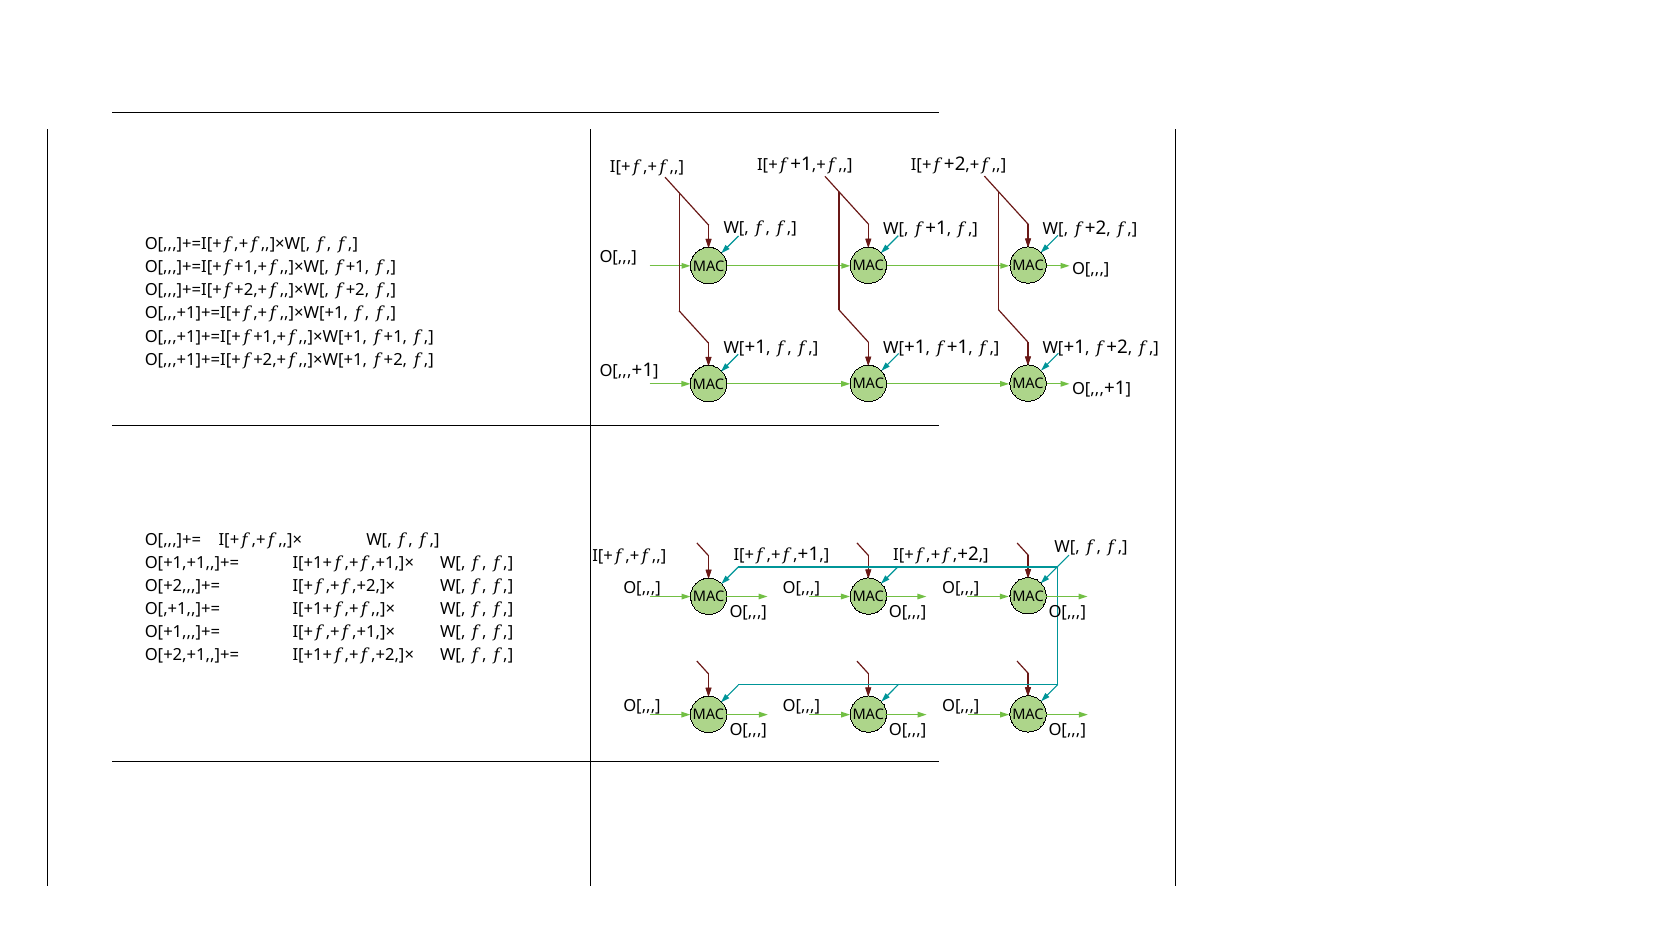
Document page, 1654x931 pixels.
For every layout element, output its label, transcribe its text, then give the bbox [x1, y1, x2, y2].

text_box W[, 𝑓, 𝑓,] [1039, 526, 1156, 561]
text_box I[+𝑓,+𝑓,+1,] [718, 533, 871, 567]
text_box W[, 𝑓+1, 𝑓,] [999, 207, 1041, 263]
text_box O[,,,]+= I[+𝑓,+𝑓,,]× W[, 𝑓, 𝑓,] O[+1,+1,,]+= I[+1+𝑓,+𝑓,+1,]× W[, 𝑓, 𝑓,] O[+2,,,]+= I[+𝑓,+𝑓,+2,]× W[, 𝑓, 𝑓,] O[,+1,,]+= I[+1+𝑓,+𝑓,,]× W[, 𝑓, 𝑓,] O[+1,,,]+= I[+𝑓,+𝑓,+1,]× W[, 𝑓, 𝑓,] O[+2,+1,,]+= I[+1+𝑓,+𝑓,+2,]× W[, 𝑓, 𝑓,] [130, 519, 542, 648]
text_box O[,,,] [608, 686, 762, 720]
text_box O[,,,] [584, 237, 679, 271]
text_box MAC [691, 602, 714, 615]
text_box I[+𝑓,+𝑓,,] [595, 146, 728, 181]
text_box I[+𝑓,+𝑓,+2,] [878, 533, 1031, 566]
text_box O[,,,] [767, 568, 922, 602]
text_box I[+𝑓+2,+𝑓,,] [895, 143, 1049, 180]
text_box W[, 𝑓+1, 𝑓,] [868, 207, 998, 263]
text_box O[,,,] [874, 591, 1028, 626]
text_box MAC [1028, 720, 1033, 733]
text_box MAC [691, 271, 726, 284]
text_box MAC [690, 386, 727, 402]
text_box W[+1, 𝑓, 𝑓,] [708, 325, 845, 362]
text_box O[,,,] [927, 568, 1081, 602]
text_box W[+1, 𝑓+2, 𝑓,] [1027, 325, 1205, 380]
text_box MAC [869, 602, 874, 615]
text_box W[, 𝑓, 𝑓,] [708, 207, 826, 242]
text_box O[,,,] [927, 686, 1081, 720]
text_box MAC [1028, 602, 1033, 614]
text_box I[+𝑓+1,+𝑓,,] [742, 143, 895, 180]
text_box W[+1, 𝑓+1, 𝑓,] [868, 325, 1028, 382]
text_box MAC [1009, 253, 1047, 284]
text_box MAC [1009, 380, 1047, 402]
text_box O[,,,+1] [1057, 367, 1211, 403]
text_box O[,,,] [714, 591, 869, 626]
text_box MAC [691, 720, 714, 733]
text_box O[,,,]+=I[+𝑓,+𝑓,,]×W[, 𝑓, 𝑓,] O[,,,]+=I[+𝑓+1,+𝑓,,]×W[, 𝑓+1, 𝑓,] O[,,,]+=I[+𝑓+2,+𝑓,,]×W[, 𝑓+2, 𝑓,] O[,,,+1]+=I[+𝑓,+𝑓,,]×W[+1, 𝑓, 𝑓,] O[,,,+1]+=I[+𝑓+1,+𝑓,,]×W[+1, 𝑓+1, 𝑓,] O[,,,+1]+=I[+𝑓+2,+𝑓,,]×W[+1, 𝑓+2, 𝑓,] [129, 224, 514, 352]
text_box O[,,,+1] [584, 349, 739, 386]
text_box O[,,,] [680, 237, 739, 271]
text_box O[,,,] [714, 709, 869, 744]
text_box MAC [869, 720, 874, 733]
text_box W[, 𝑓+2, 𝑓,] [1027, 207, 1182, 244]
text_box O[,,,] [1057, 248, 1211, 283]
text_box O[,,,] [608, 567, 762, 602]
text_box O[,,,] [1033, 709, 1188, 744]
text_box O[,,,] [767, 686, 922, 720]
text_box O[,,,] [874, 709, 1028, 744]
text_box I[+𝑓,+𝑓,,] [577, 536, 710, 571]
text_box O[,,,] [1033, 591, 1188, 626]
text_box MAC [850, 247, 887, 284]
text_box MAC [850, 365, 887, 402]
